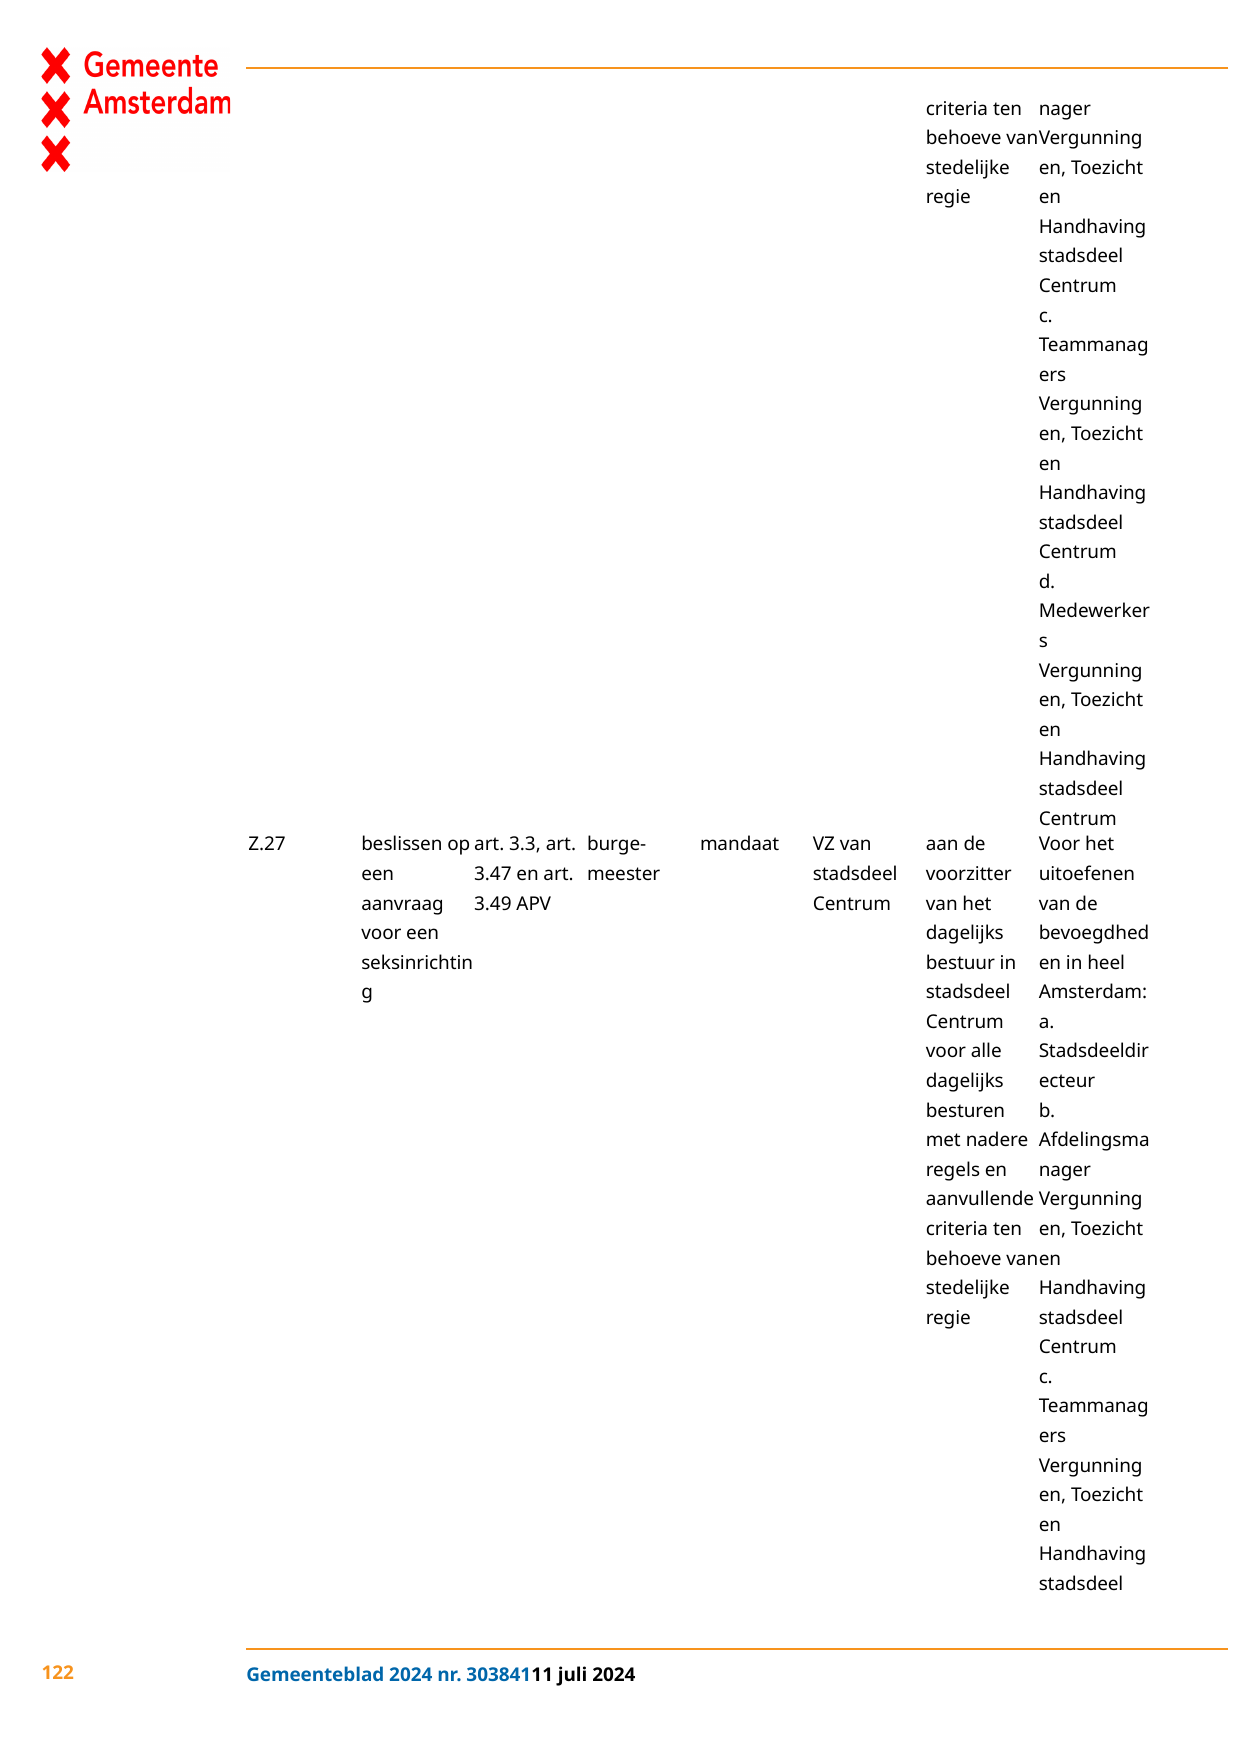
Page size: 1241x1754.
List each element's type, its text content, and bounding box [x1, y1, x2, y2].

table_cell aan de voorzitter van het dagelijks bestuur in stadsdeel Centrum voor alle dagelijks besturen met nadere regels en aanvullende criteria ten behoeve van stedelijke regie [926, 831, 1038, 1596]
picture [41, 47, 231, 172]
table_cell criteria ten behoeve van stedelijke regie [926, 95, 1038, 831]
table_cell Voor het uitoefenen van de bevoegdheden in heel Amsterdam: a. Stadsdeeldirecteur b. Afdelingsmanager Vergunningen, Toezicht en Handhaving stadsdeel Centrum c. Teammanagers Vergunningen, Toezicht en Handhaving stadsdeel [1039, 831, 1152, 1596]
table_cell mandaat [700, 831, 813, 1596]
table_cell [813, 95, 926, 831]
table_cell beslissen op een aanvraag voor een seksinrichting [361, 831, 474, 1596]
table_cell [474, 95, 587, 831]
table_cell burge-meester [587, 831, 700, 1596]
table_cell [248, 95, 361, 831]
table_cell [587, 95, 700, 831]
table_cell [361, 95, 474, 831]
table_cell [700, 95, 813, 831]
table_cell nager Vergunningen, Toezicht en Handhaving stadsdeel Centrum c. Teammanagers Vergunningen, Toezicht en Handhaving stadsdeel Centrum d. Medewerkers Vergunningen, Toezicht en Handhaving stadsdeel Centrum [1039, 95, 1152, 831]
table_cell VZ van stadsdeel Centrum [813, 831, 926, 1596]
table_cell art. 3.3, art. 3.47 en art. 3.49 APV [474, 831, 587, 1596]
table_cell Z.27 [248, 831, 361, 1596]
